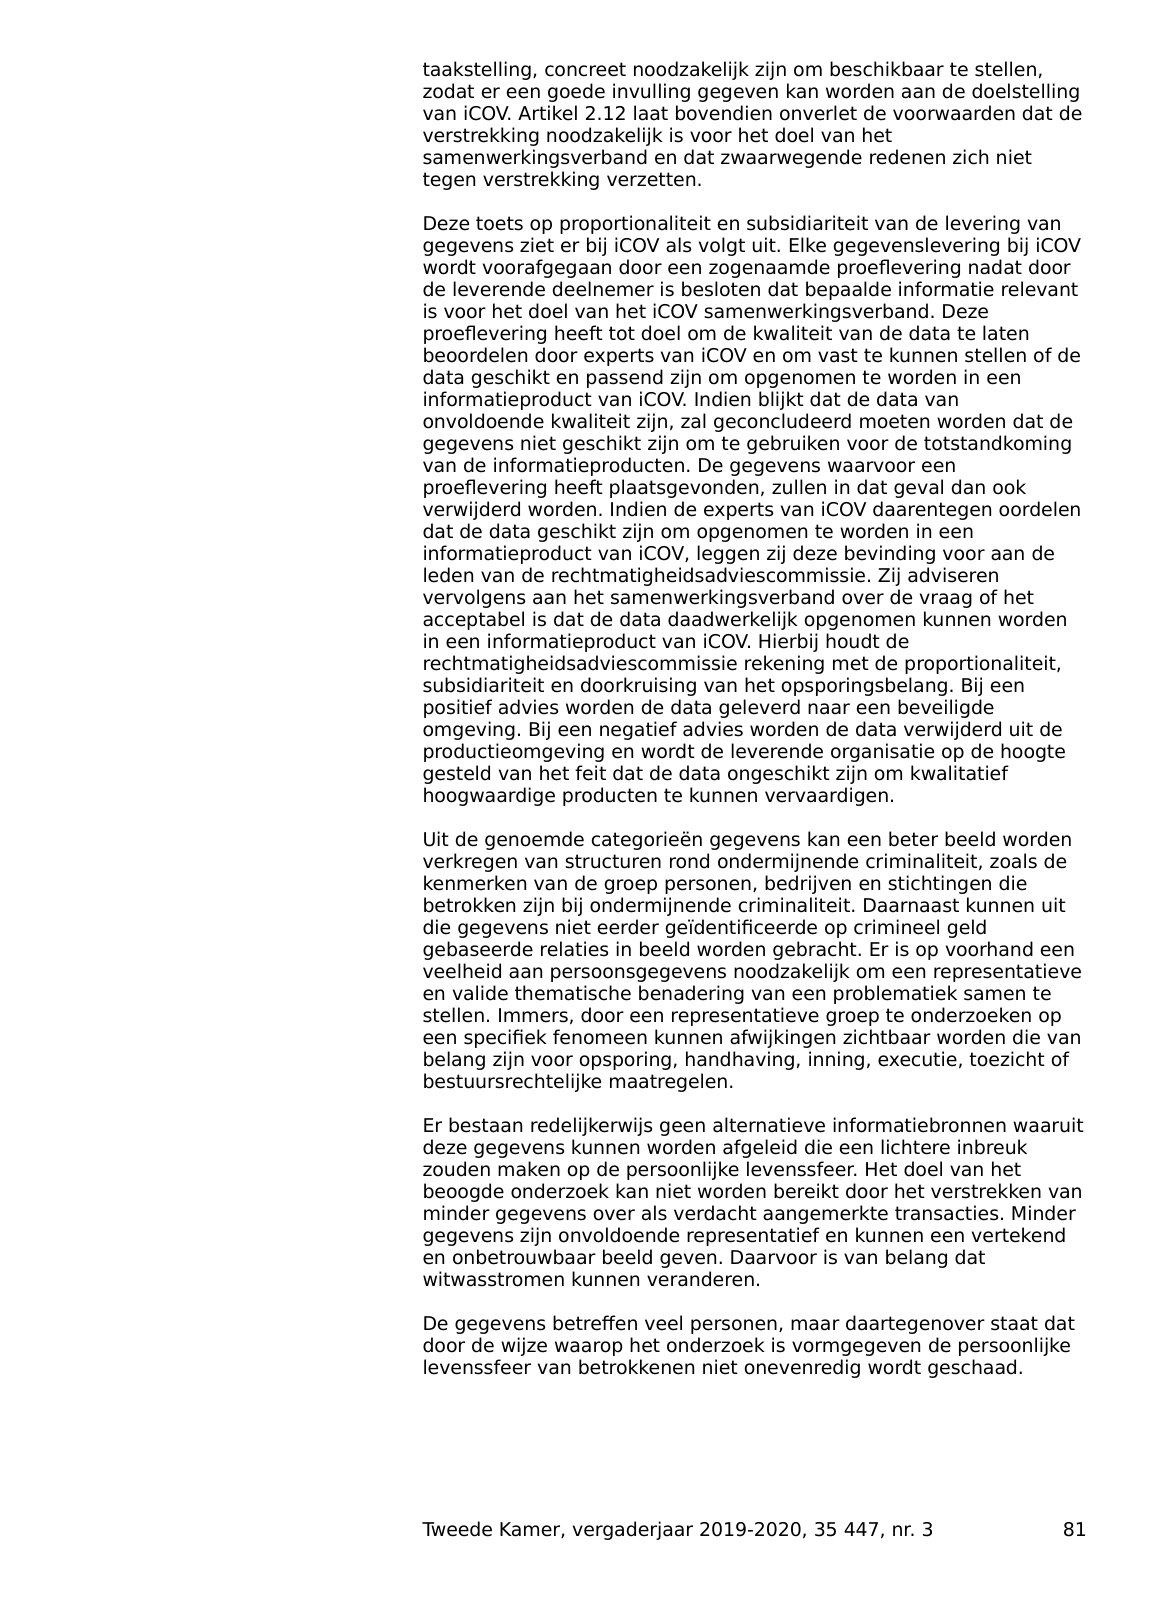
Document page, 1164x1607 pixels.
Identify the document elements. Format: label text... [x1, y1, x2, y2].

text taakstelling, concreet noodzakelijk zijn om beschikbaar te stellen, zodat er een goede invulling gegeven kan worden aan de doelstelling van iCOV. Artikel 2.12 laat bovendien onverlet de voorwaarden dat de verstrekking noodzakelijk is voor het doel van het samenwerkingsverband en dat zwaarwegende redenen zich niet tegen verstrekking verzetten. [422, 59, 1087, 191]
text Er bestaan redelijkerwijs geen alternatieve informatiebronnen waaruit deze gegevens kunnen worden afgeleid die een lichtere inbreuk zouden maken op de persoonlijke levenssfeer. Het doel van het beoogde onderzoek kan niet worden bereikt door het verstrekken van minder gegevens over als verdacht aangemerkte transacties. Minder gegevens zijn onvoldoende representatief en kunnen een vertekend en onbetrouwbaar beeld geven. Daarvoor is van belang dat witwasstromen kunnen veranderen. [422, 1115, 1087, 1291]
text Deze toets op proportionaliteit en subsidiariteit van de levering van gegevens ziet er bij iCOV als volgt uit. Elke gegevenslevering bij iCOV wordt voorafgegaan door een zogenaamde proeflevering nadat door de leverende deelnemer is besloten dat bepaalde informatie relevant is voor het doel van het iCOV samenwerkingsverband. Deze proeflevering heeft tot doel om de kwaliteit van de data te laten beoordelen door experts van iCOV en om vast te kunnen stellen of de data geschikt en passend zijn om opgenomen te worden in een informatieproduct van iCOV. Indien blijkt dat de data van onvoldoende kwaliteit zijn, zal geconcludeerd moeten worden dat de gegevens niet geschikt zijn om te gebruiken voor de totstandkoming van de informatieproducten. De gegevens waarvoor een proeflevering heeft plaatsgevonden, zullen in dat geval dan ook verwijderd worden. Indien de experts van iCOV daarentegen oordelen dat de data geschikt zijn om opgenomen te worden in een informatieproduct van iCOV, leggen zij deze bevinding voor aan de leden van de rechtmatigheidsadviescommissie. Zij adviseren vervolgens aan het samenwerkingsverband over de vraag of het acceptabel is dat de data daadwerkelijk opgenomen kunnen worden in een informatieproduct van iCOV. Hierbij houdt de rechtmatigheidsadviescommissie rekening met de proportionaliteit, subsidiariteit en doorkruising van het opsporingsbelang. Bij een positief advies worden de data geleverd naar een beveiligde omgeving. Bij een negatief advies worden de data verwijderd uit de productieomgeving en wordt de leverende organisatie op de hoogte gesteld van het feit dat de data ongeschikt zijn om kwalitatief hoogwaardige producten te kunnen vervaardigen. [422, 213, 1087, 807]
text De gegevens betreffen veel personen, maar daartegenover staat dat door de wijze waarop het onderzoek is vormgegeven de persoonlijke levenssfeer van betrokkenen niet onevenredig wordt geschaad. [422, 1313, 1087, 1379]
text Uit de genoemde categorieën gegevens kan een beter beeld worden verkregen van structuren rond ondermijnende criminaliteit, zoals de kenmerken van de groep personen, bedrijven en stichtingen die betrokken zijn bij ondermijnende criminaliteit. Daarnaast kunnen uit die gegevens niet eerder geïdentificeerde op crimineel geld gebaseerde relaties in beeld worden gebracht. Er is op voorhand een veelheid aan persoonsgegevens noodzakelijk om een representatieve en valide thematische benadering van een problematiek samen te stellen. Immers, door een representatieve groep te onderzoeken op een specifiek fenomeen kunnen afwijkingen zichtbaar worden die van belang zijn voor opsporing, handhaving, inning, executie, toezicht of bestuursrechtelijke maatregelen. [422, 829, 1087, 1092]
